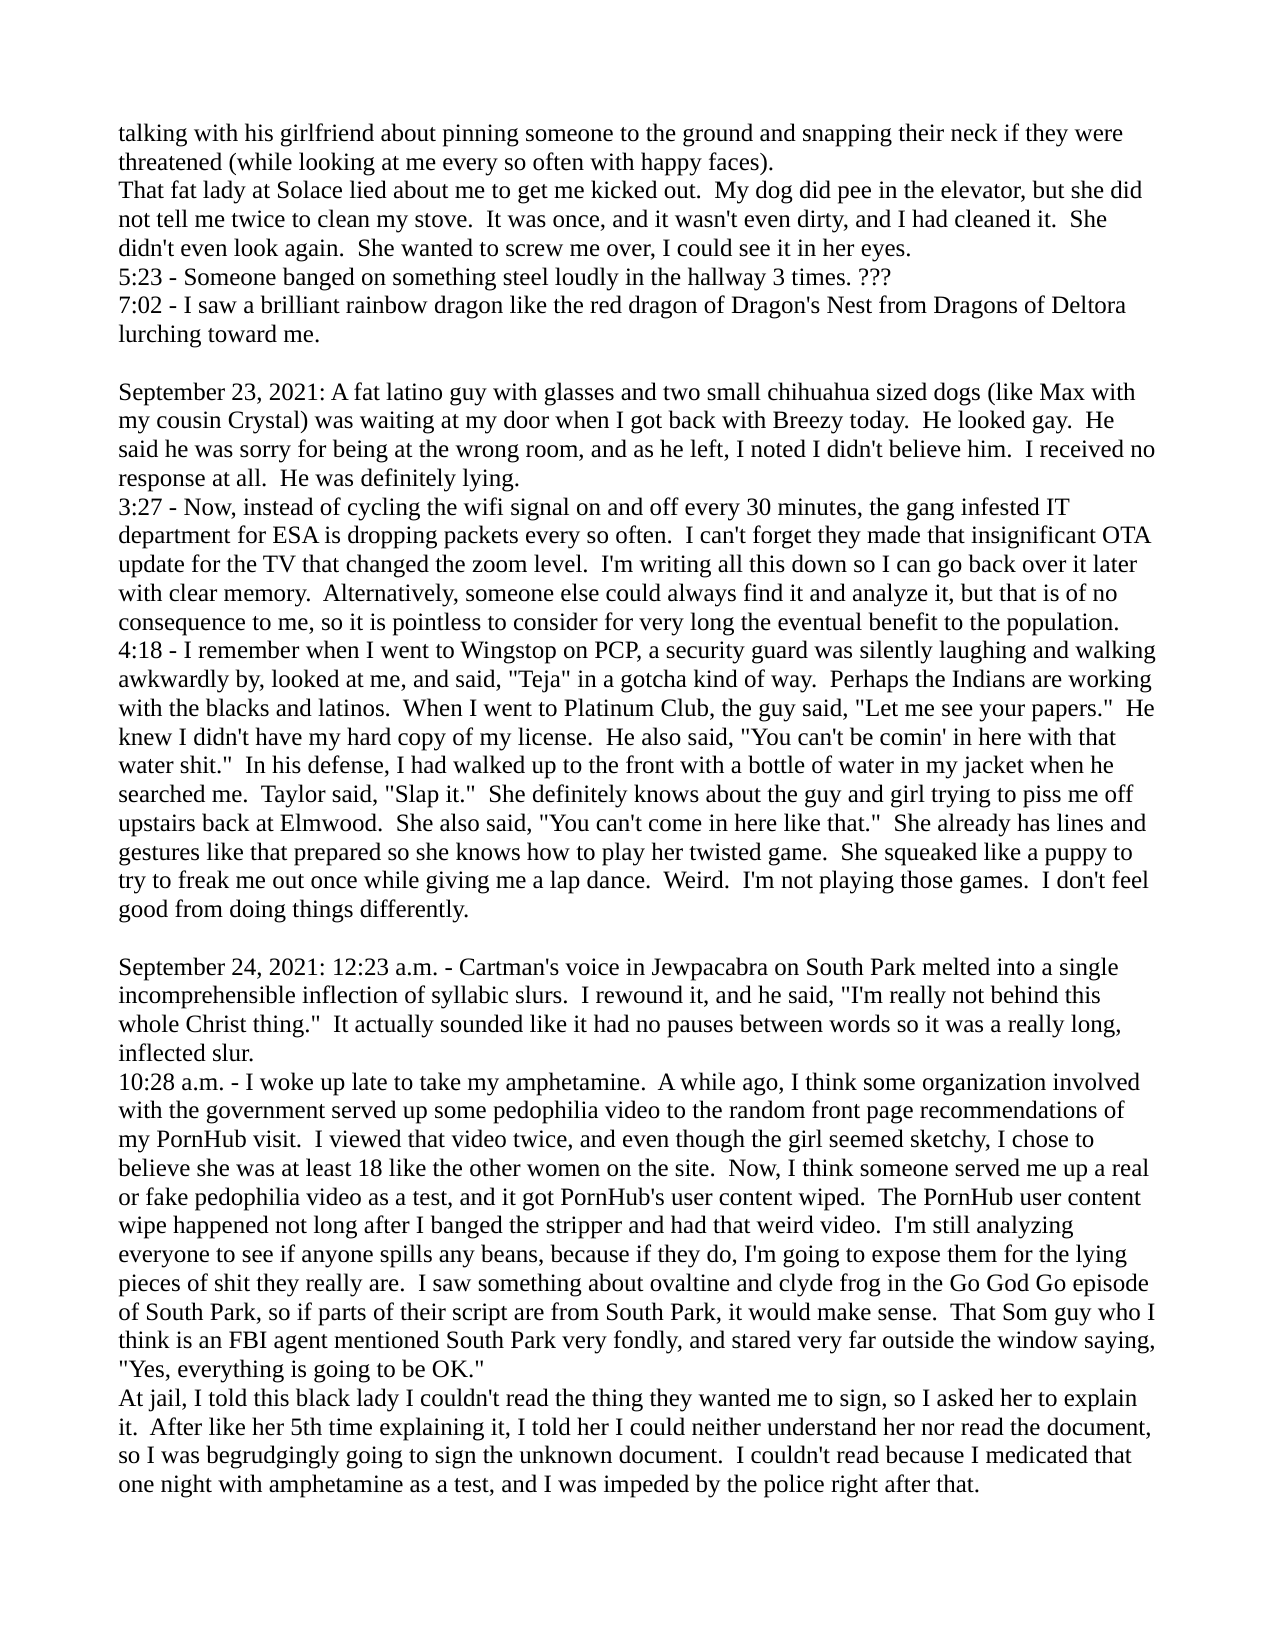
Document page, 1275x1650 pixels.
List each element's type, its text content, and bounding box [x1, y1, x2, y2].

text 7:02 - I saw a brilliant rainbow dragon like the red dragon of Dragon's Nest from Dragons of Deltora lurching toward me. [118, 291, 1157, 348]
text 3:27 - Now, instead of cycling the wifi signal on and off every 30 minutes, the gang infested IT department for ESA is dropping packets every so often. I can't forget they made that insignificant OTA update for the TV that changed the zoom level. I'm writing all this down so I can go back over it later with clear memory. Alternatively, someone else could always find it and analyze it, but that is of no consequence to me, so it is pointless to consider for very long the eventual benefit to the population. [118, 492, 1157, 636]
text 4:18 - I remember when I went to Wingstop on PCP, a security guard was silently laughing and walking awkwardly by, looked at me, and said, "Teja" in a gotcha kind of way. Perhaps the Indians are working with the blacks and latinos. When I went to Platinum Club, the guy said, "Let me see your papers." He knew I didn't have my hard copy of my license. He also said, "You can't be comin' in here with that water shit." In his defense, I had walked up to the front with a bottle of water in my jacket when he searched me. Taylor said, "Slap it." She definitely knows about the guy and girl trying to piss me off upstairs back at Elmwood. She also said, "You can't come in here like that." She already has lines and gestures like that prepared so she knows how to play her twisted game. She squeaked like a puppy to try to freak me out once while giving me a lap dance. Weird. I'm not playing those games. I don't feel good from doing things differently. [118, 636, 1157, 923]
text 5:23 - Someone banged on something steel loudly in the hallway 3 times. ??? [118, 262, 1157, 291]
text At jail, I told this black lady I couldn't read the thing they wanted me to sign, so I asked her to explain it. After like her 5th time explaining it, I told her I could neither understand her nor read the document, so I was begrudgingly going to sign the unknown document. I couldn't read because I medicated that one night with amphetamine as a test, and I was impeded by the police right after that. [118, 1383, 1157, 1498]
text talking with his girlfriend about pinning someone to the ground and snapping their neck if they were threatened (while looking at me every so often with happy faces). [118, 118, 1157, 176]
text September 24, 2021: 12:23 a.m. - Cartman's voice in Jewpacabra on South Park melted into a single incomprehensible inflection of syllabic slurs. I rewound it, and he said, "I'm really not behind this whole Christ thing." It actually sounded like it had no pauses between words so it was a really long, inflected slur. [118, 952, 1157, 1067]
text September 23, 2021: A fat latino guy with glasses and two small chihuahua sized dogs (like Max with my cousin Crystal) was waiting at my door when I got back with Breezy today. He looked gay. He said he was sorry for being at the wrong room, and as he left, I noted I didn't believe him. I received no response at all. He was definitely lying. [118, 377, 1157, 492]
text That fat lady at Solace lied about me to get me kicked out. My dog did pee in the elevator, but she did not tell me twice to clean my stove. It was once, and it wasn't even dirty, and I had cleaned it. She didn't even look again. She wanted to screw me over, I could see it in her eyes. [118, 176, 1157, 262]
text 10:28 a.m. - I woke up late to take my amphetamine. A while ago, I think some organization involved with the government served up some pedophilia video to the random front page recommendations of my PornHub visit. I viewed that video twice, and even though the girl seemed sketchy, I chose to believe she was at least 18 like the other women on the site. Now, I think someone served me up a real or fake pedophilia video as a test, and it got PornHub's user content wiped. The PornHub user content wipe happened not long after I banged the stripper and had that weird video. I'm still analyzing everyone to see if anyone spills any beans, because if they do, I'm going to expose them for the lying pieces of shit they really are. I saw something about ovaltine and clyde frog in the Go God Go episode of South Park, so if parts of their script are from South Park, it would make sense. That Som guy who I think is an FBI agent mentioned South Park very fondly, and stared very far outside the window saying, "Yes, everything is going to be OK." [118, 1067, 1157, 1383]
